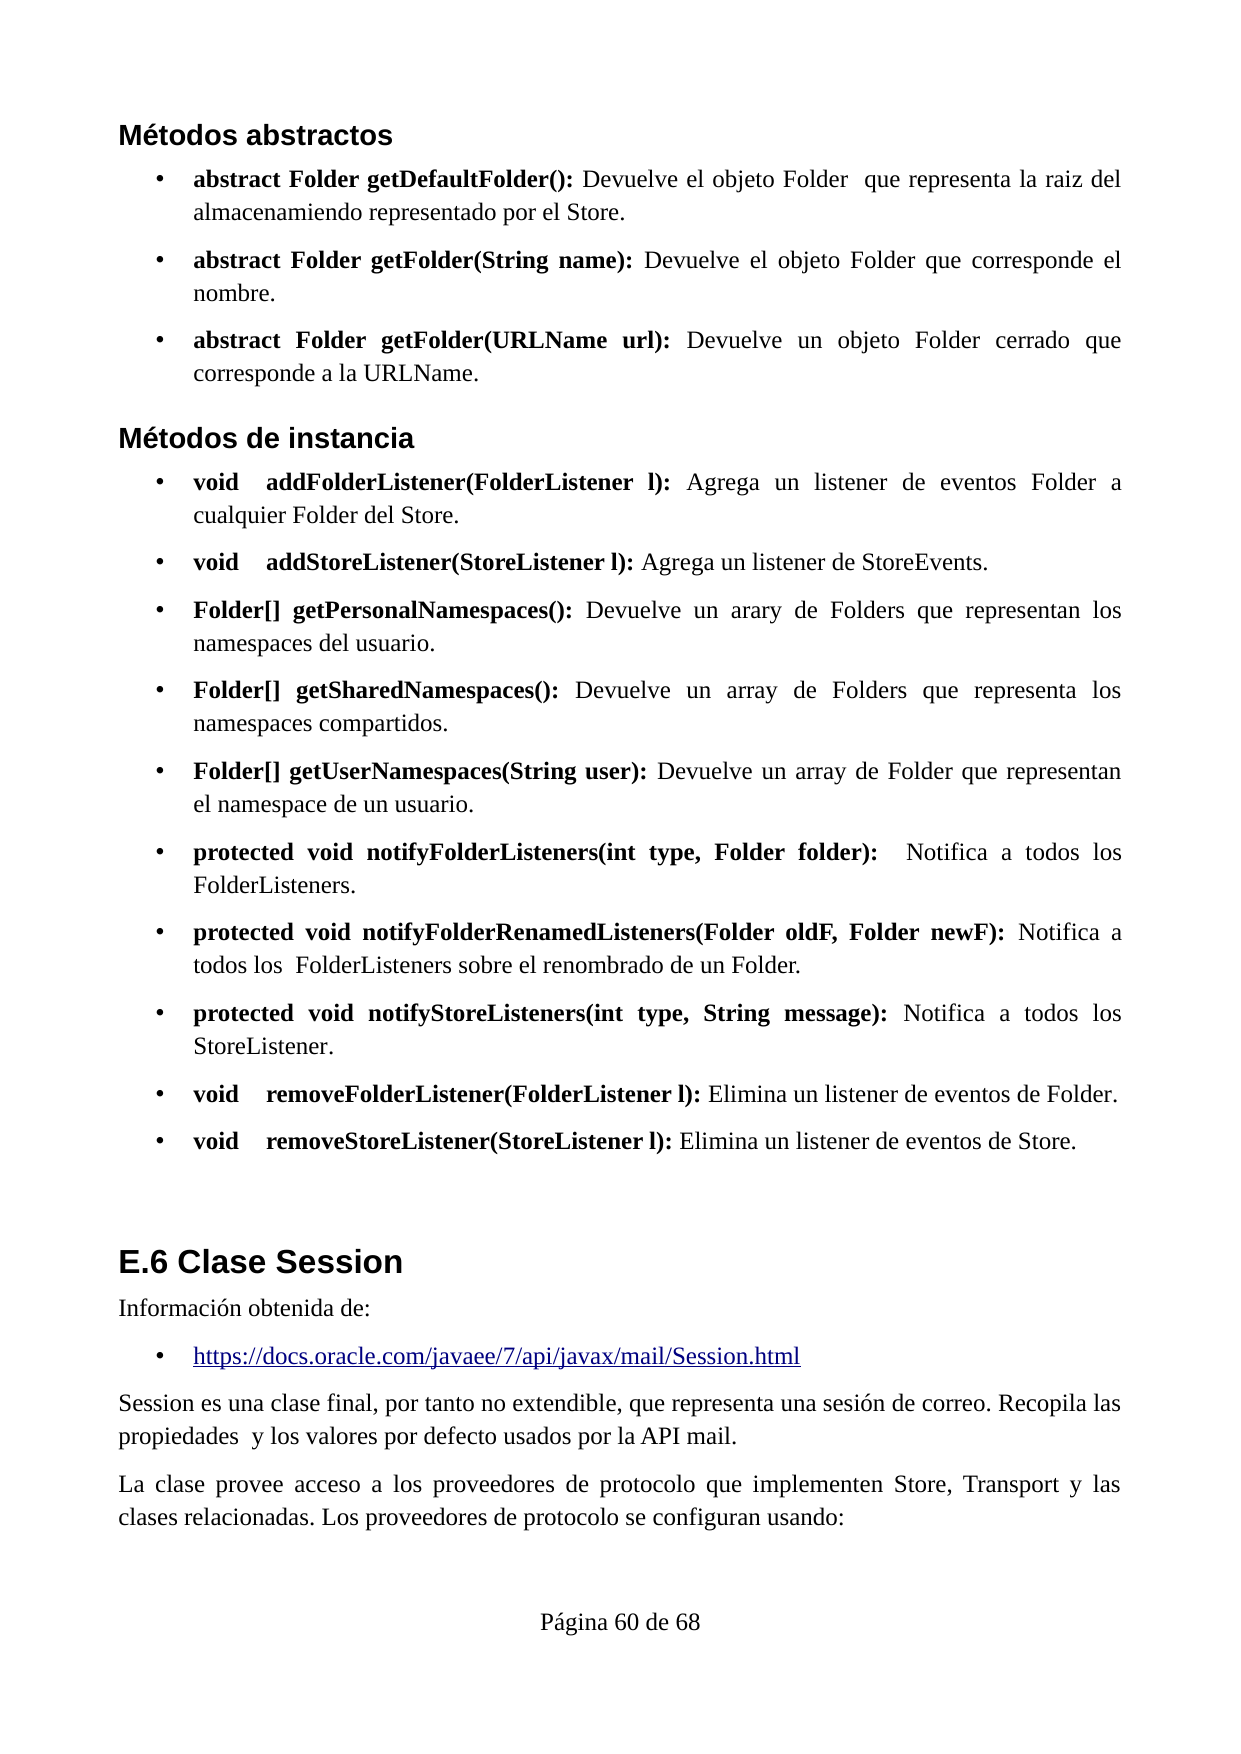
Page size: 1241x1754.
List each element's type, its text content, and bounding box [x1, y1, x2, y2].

list protected void notifyStoreListeners(int type, String message): Notifica a todos los StoreListener. [156, 998, 1122, 1060]
list void removeStoreListener(StoreListener l): Elimina un listener de eventos de Store. [156, 1126, 1122, 1155]
text Session es una clase final, por tanto no extendible, que representa una sesión de correo. Recopila las propiedades y los valores por defecto usados por la API mail. [118, 1388, 1122, 1450]
list abstract Folder getFolder(String name): Devuelve el objeto Folder que corresponde el nombre. [156, 245, 1122, 307]
text Información obtenida de: [118, 1293, 1122, 1322]
list protected void notifyFolderRenamedListeners(Folder oldF, Folder newF): Notifica a todos los FolderListeners sobre el renombrado de un Folder. [156, 917, 1122, 979]
list void addStoreListener(StoreListener l): Agrega un listener de StoreEvents. [156, 547, 1122, 576]
list abstract Folder getFolder(URLName url): Devuelve un objeto Folder cerrado que corresponde a la URLName. [156, 325, 1122, 387]
list https://docs.oracle.com/javaee/7/api/javax/mail/Session.html [156, 1341, 1122, 1369]
list void addFolderListener(FolderListener l): Agrega un listener de eventos Folder a cualquier Folder del Store. [156, 467, 1122, 528]
list Folder[] getPersonalNamespaces(): Devuelve un arary de Folders que representan los namespaces del usuario. [156, 595, 1122, 657]
list Folder[] getUserNamespaces(String user): Devuelve un array de Folder que representan el namespace de un usuario. [156, 756, 1122, 818]
text La clase provee acceso a los proveedores de protocolo que implementen Store, Transport y las clases relacionadas. Los proveedores de protocolo se configuran usando: [118, 1469, 1122, 1531]
subtitle Métodos abstractos [118, 118, 1122, 152]
list abstract Folder getDefaultFolder(): Devuelve el objeto Folder que representa la raiz del almacenamiendo representado por el Store. [156, 164, 1122, 226]
list Folder[] getSharedNamespaces(): Devuelve un array de Folders que representa los namespaces compartidos. [156, 676, 1122, 737]
subtitle Métodos de instancia [118, 421, 1122, 454]
list protected void notifyFolderListeners(int type, Folder folder): Notifica a todos los FolderListeners. [156, 837, 1122, 898]
list void removeFolderListener(FolderListener l): Elimina un listener de eventos de Folder. [156, 1079, 1122, 1107]
subtitle E.6 Clase Session [118, 1242, 1122, 1281]
